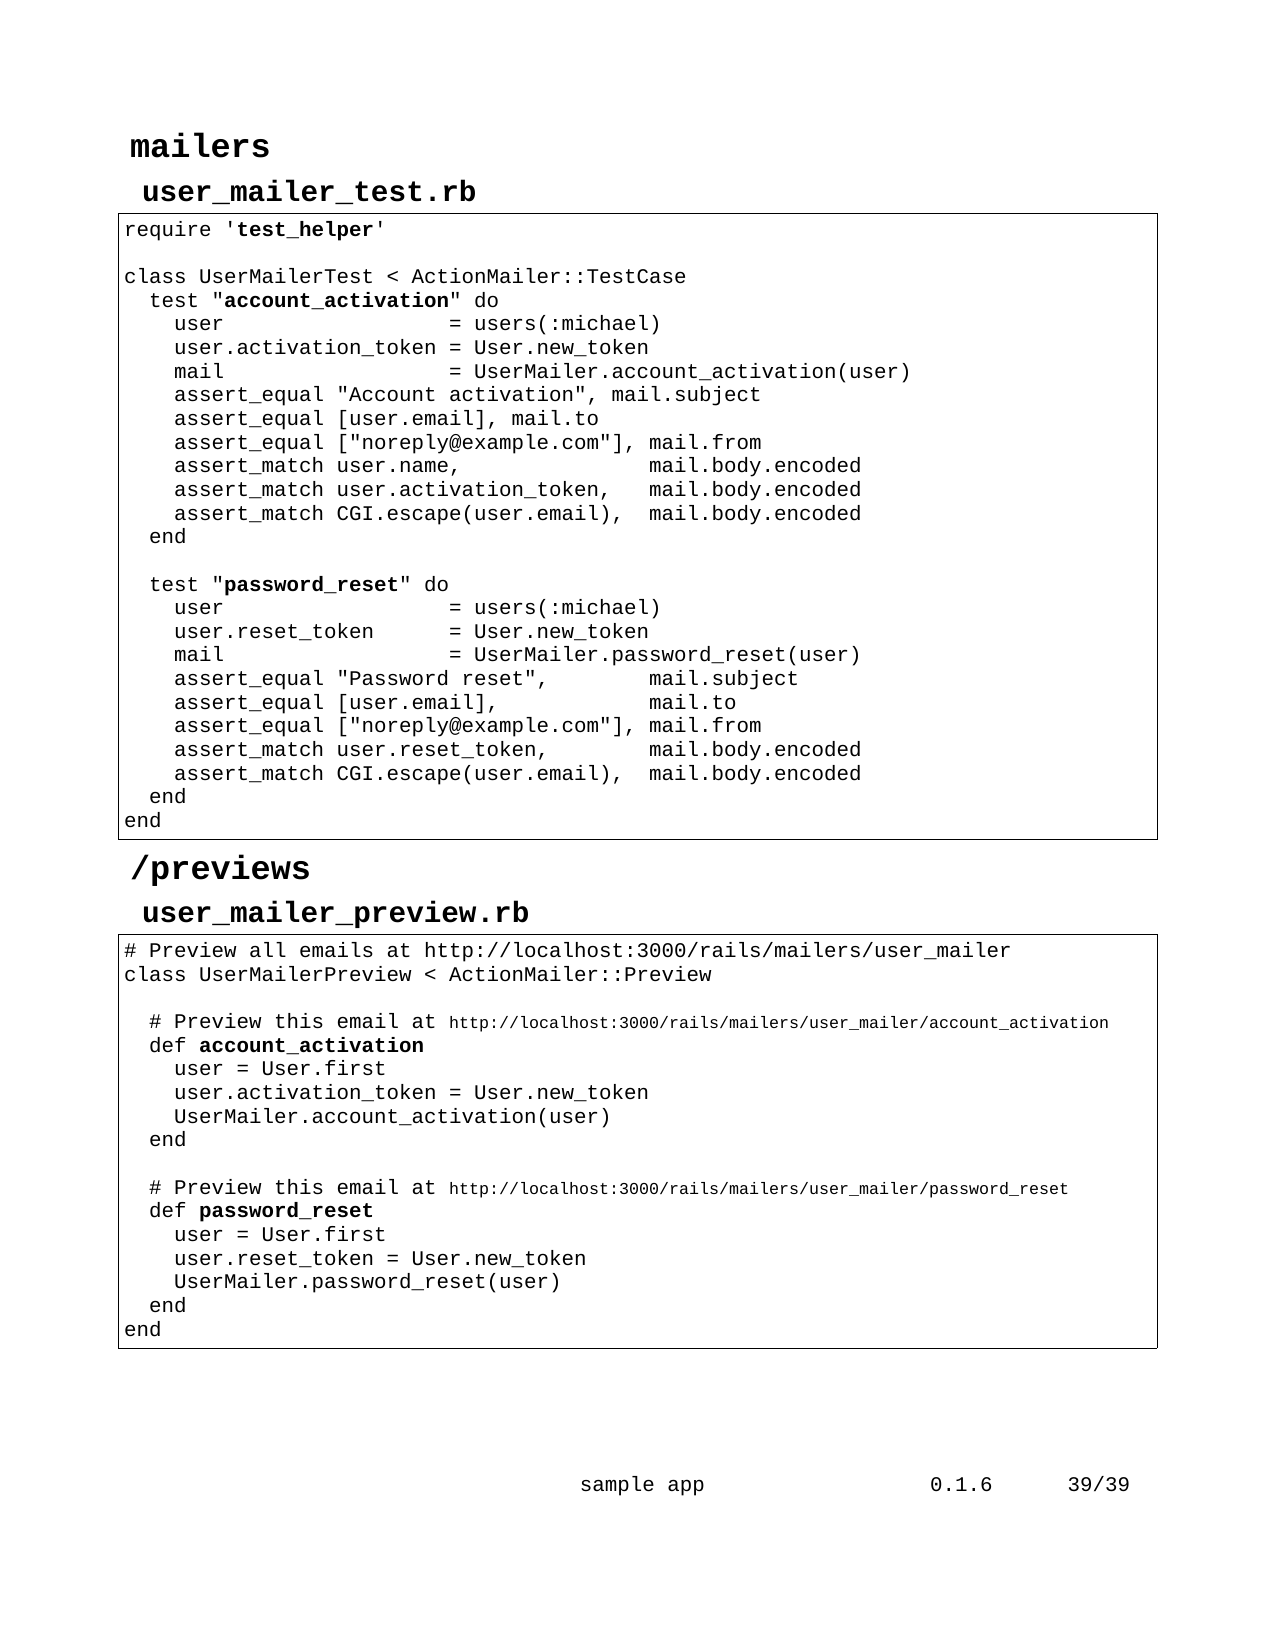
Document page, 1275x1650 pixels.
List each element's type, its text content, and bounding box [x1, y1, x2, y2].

subtitle mailers [130, 130, 1157, 168]
table_header # Preview all emails at http://localhost:3000/rails/mailers/user_mailer class UserMailerPreview < ActionMailer::Preview # Preview this email at http://localhost:3000/rails/mailers/user_mailer/account_activation def account_activation user = User.first user.activation_token = User.new_token UserMailer.account_activation(user) end # Preview this email at http://localhost:3000/rails/mailers/user_mailer/password_reset def password_reset user = User.first user.reset_token = User.new_token UserMailer.password_reset(user) end end [119, 935, 1157, 1348]
subtitle /previews [130, 851, 1157, 889]
table_header require 'test_helper' class UserMailerTest < ActionMailer::TestCase test "account_activation" do user = users(:michael) user.activation_token = User.new_token mail = UserMailer.account_activation(user) assert_equal "Account activation", mail.subject assert_equal [user.email], mail.to assert_equal ["noreply@example.com"], mail.from assert_match user.name, mail.body.encoded assert_match user.activation_token, mail.body.encoded assert_match CGI.escape(user.email), mail.body.encoded end test "password_reset" do user = users(:michael) user.reset_token = User.new_token mail = UserMailer.password_reset(user) assert_equal "Password reset", mail.subject assert_equal [user.email], mail.to assert_equal ["noreply@example.com"], mail.from assert_match user.reset_token, mail.body.encoded assert_match CGI.escape(user.email), mail.body.encoded end end [119, 214, 1157, 839]
subtitle user_mailer_test.rb [142, 177, 1157, 210]
subtitle user_mailer_preview.rb [142, 898, 1157, 931]
